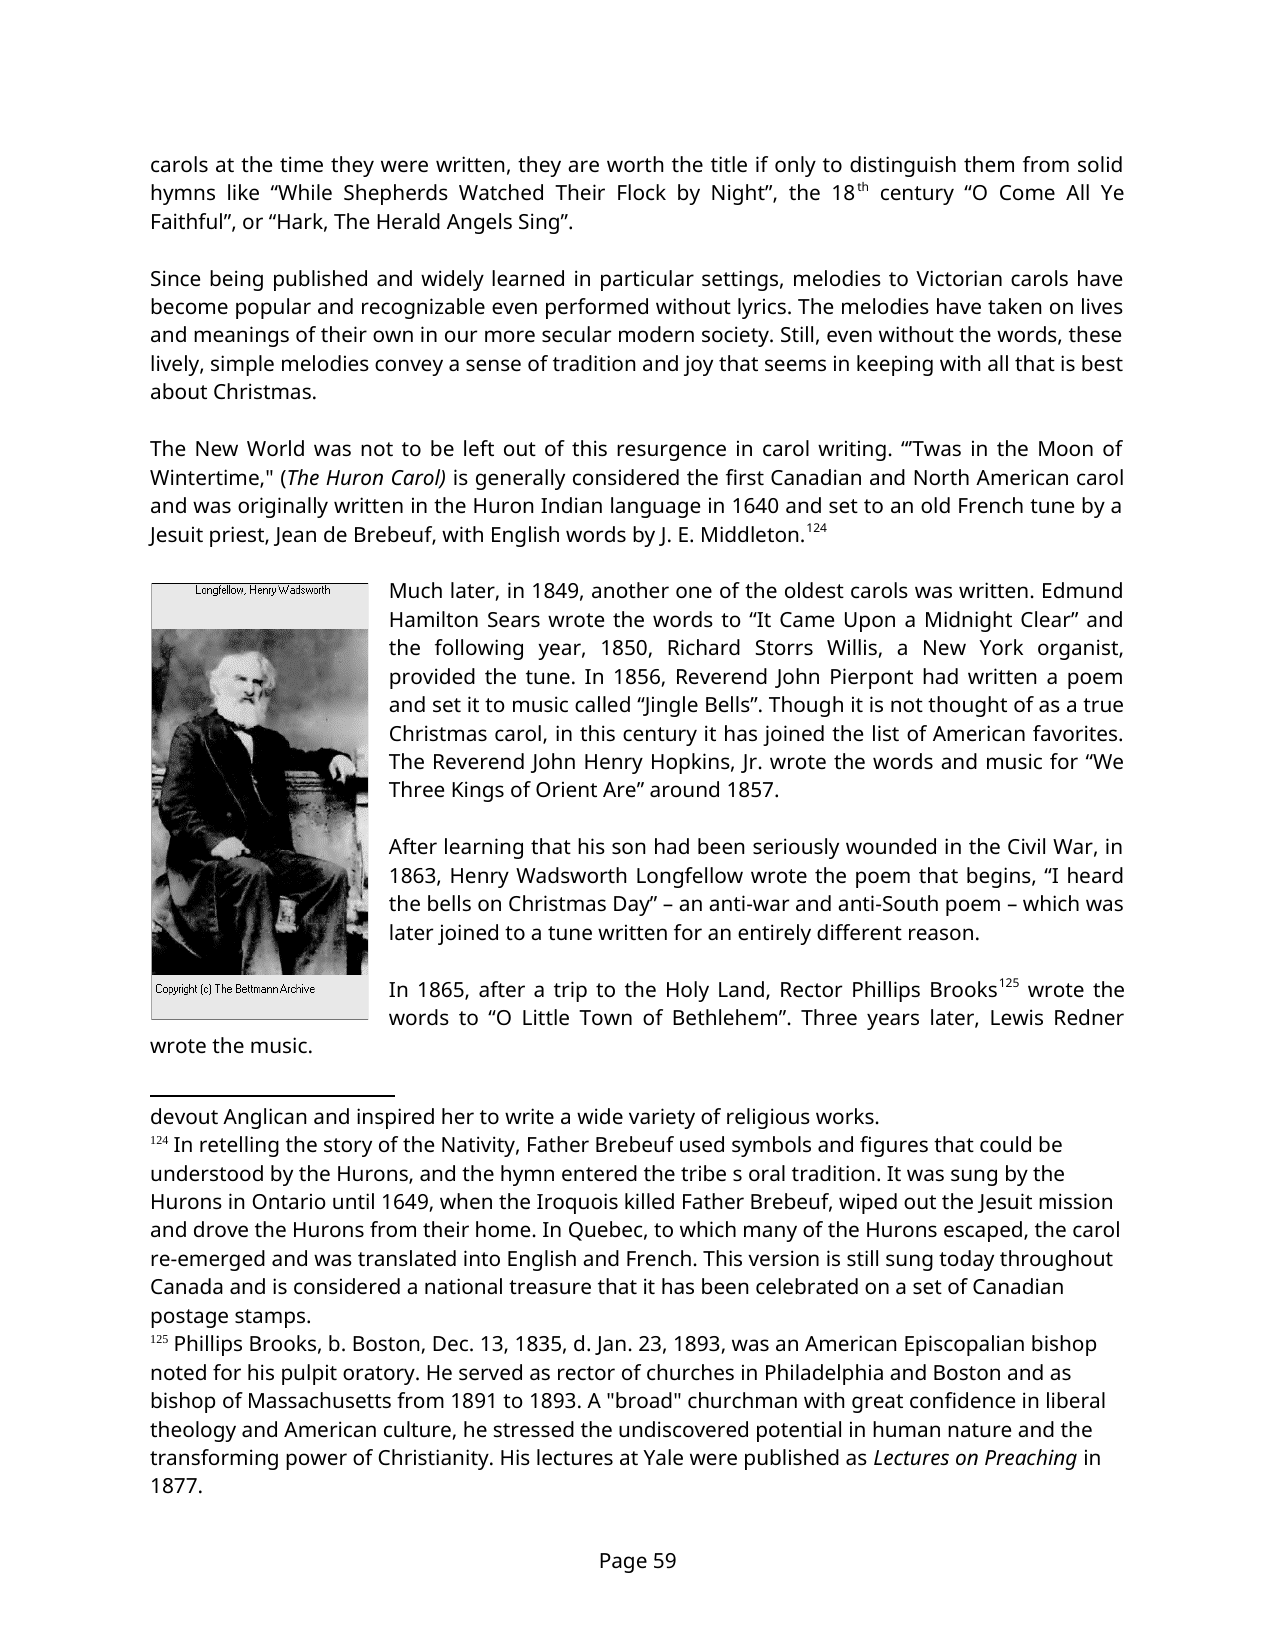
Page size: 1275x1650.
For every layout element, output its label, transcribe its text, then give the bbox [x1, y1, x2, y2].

text devout Anglican and inspired her to write a wide variety of religious works. [150, 1102, 1125, 1130]
text Phillips Brooks, b. Boston, Dec. 13, 1835, d. Jan. 23, 1893, was an American Episcopalian bishop noted for his pulpit oratory. He served as rector of churches in Philadelphia and Boston and as bishop of Massachusetts from 1891 to 1893. A "broad" churchman with great confidence in liberal theology and American culture, he stressed the undiscovered potential in human nature and the transforming power of Christianity. His lectures at Yale were published as Lectures on Preaching in 1877. [150, 1329, 1125, 1500]
text carols at the time they were written, they are worth the title if only to distinguish them from solid hymns like “While Shepherds Watched Their Flock by Night”, the 18th century “O Come All Ye Faithful”, or “Hark, The Herald Angels Sing”. [150, 150, 1125, 235]
text After learning that his son had been seriously wounded in the Civil War, in 1863, Henry Wadsworth Longfellow wrote the poem that begins, “I heard the bells on Christmas Day” – an anti-war and anti-South poem – which was later joined to a tune written for an entirely different reason. [370, 832, 1125, 946]
text In 1865, after a trip to the Holy Land, Rector Phillips Brooks wrote the words to “O Little Town of Bethlehem”. Three years later, Lewis Redner wrote the music. [150, 975, 1125, 1060]
text Since being published and widely learned in particular settings, melodies to Victorian carols have become popular and recognizable even performed without lyrics. The melodies have taken on lives and meanings of their own in our more secular modern society. Still, even without the words, these lively, simple melodies convey a sense of tradition and joy that seems in keeping with all that is best about Christmas. [150, 264, 1125, 406]
text The New World was not to be left out of this resurgence in carol writing. “’Twas in the Moon of Wintertime," (The Huron Carol) is generally considered the first Canadian and North American carol and was originally written in the Huron Indian language in 1640 and set to an old French tune by a Jesuit priest, Jean de Brebeuf, with English words by J. E. Middleton. [150, 434, 1125, 548]
text Much later, in 1849, another one of the oldest carols was written. Edmund Hamilton Sears wrote the words to “It Came Upon a Midnight Clear” and the following year, 1850, Richard Storrs Willis, a New York organist, provided the tune. In 1856, Reverend John Pierpont had written a poem and set it to music called “Jingle Bells”. Though it is not thought of as a true Christmas carol, in this century it has joined the list of American favorites. The Reverend John Henry Hopkins, Jr. wrote the words and music for “We Three Kings of Orient Are” around 1857. [150, 577, 1125, 1021]
text In retelling the story of the Nativity, Father Brebeuf used symbols and figures that could be understood by the Hurons, and the hymn entered the tribe s oral tradition. It was sung by the Hurons in Ontario until 1649, when the Iroquois killed Father Brebeuf, wiped out the Jesuit mission and drove the Hurons from their home. In Quebec, to which many of the Hurons escaped, the carol re-emerged and was translated into English and French. This version is still sung today throughout Canada and is considered a national treasure that it has been celebrated on a set of Canadian postage stamps. [150, 1130, 1125, 1329]
